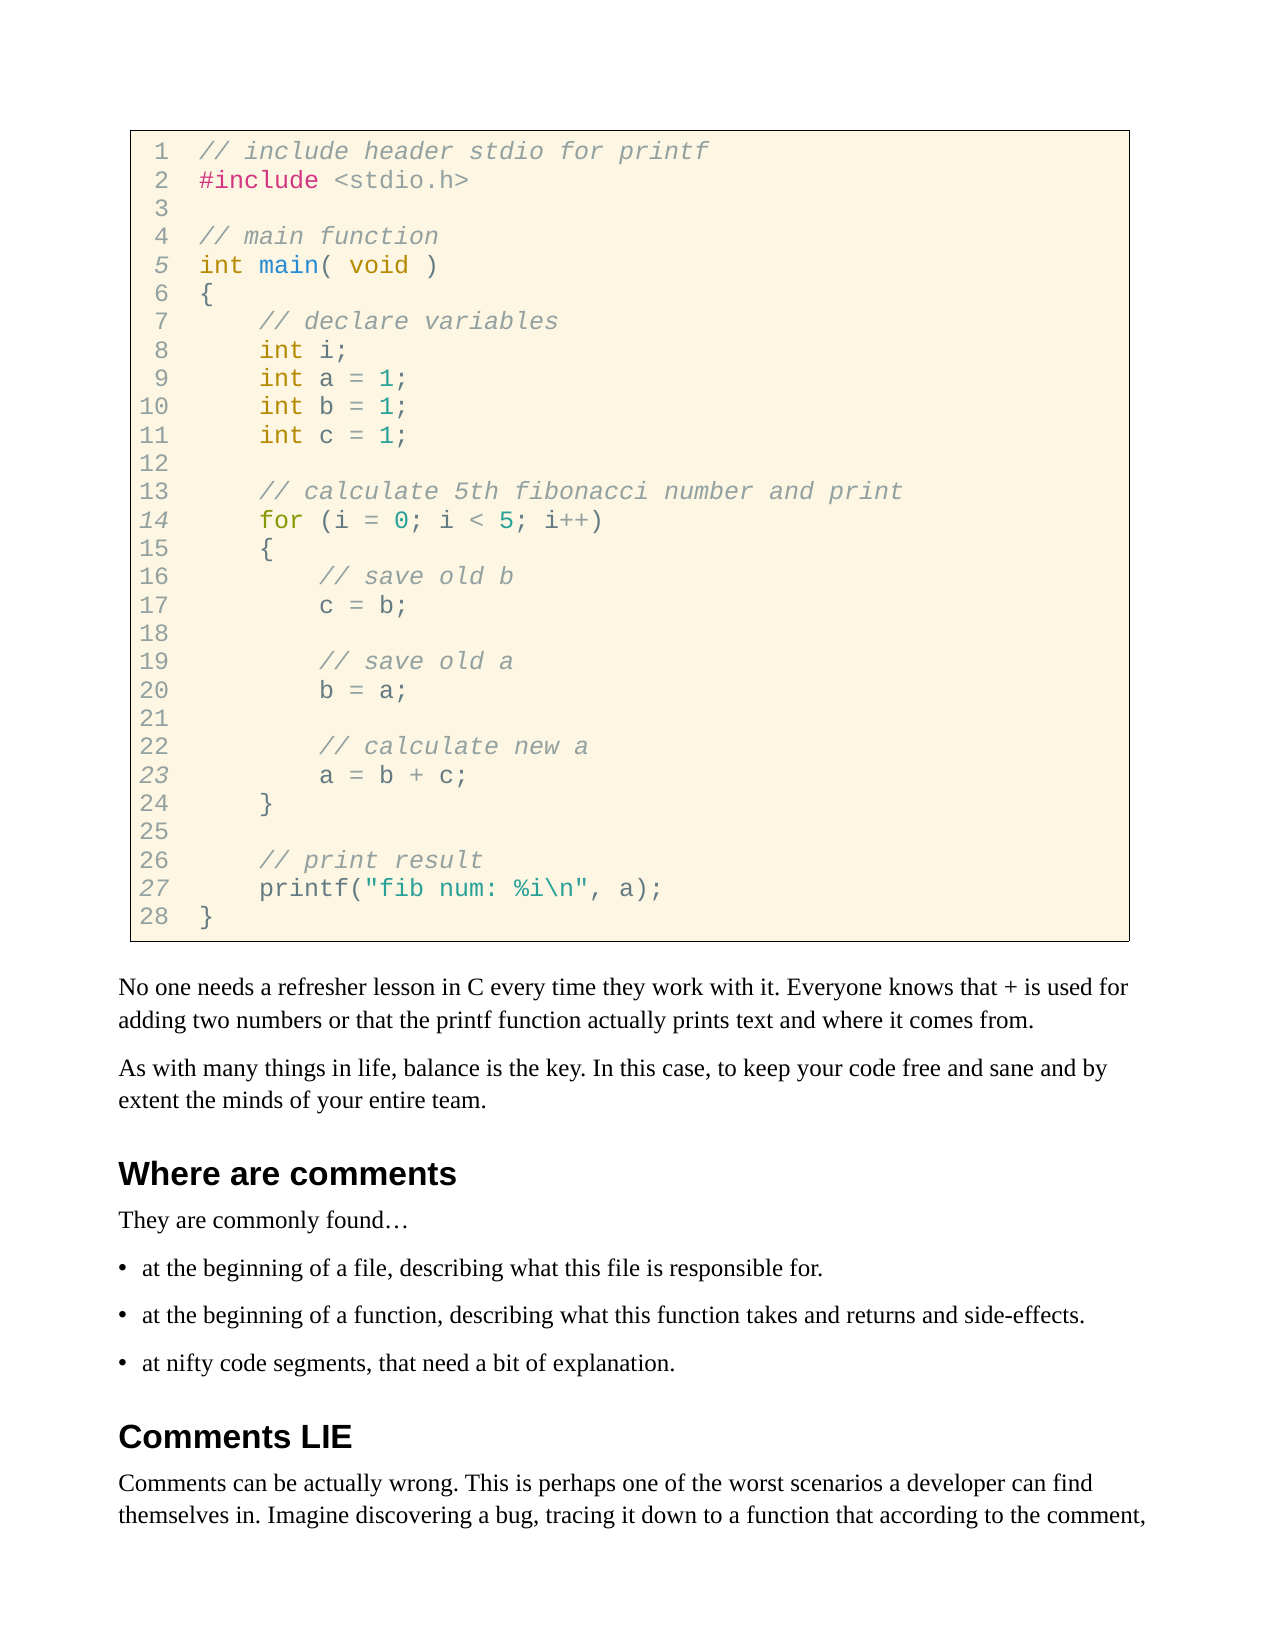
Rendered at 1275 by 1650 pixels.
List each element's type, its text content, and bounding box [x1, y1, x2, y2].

text 21 [139, 706, 1120, 734]
text 22 // calculate new a [139, 734, 1120, 762]
text 23 a = b + c; [139, 762, 1120, 791]
list at the beginning of a function, describing what this function takes and returns and side-effects. [118, 1300, 1157, 1329]
text No one needs a refresher lesson in C every time they work with it. Everyone knows that + is used for adding two numbers or that the printf function actually prints text and where it comes from. [118, 972, 1157, 1034]
text 20 b = a; [139, 677, 1120, 706]
text 18 [139, 621, 1120, 649]
text 1 // include header stdio for printf [139, 139, 1120, 167]
text 28 } [139, 904, 1120, 932]
text 5 int main( void ) [139, 252, 1120, 281]
text 9 int a = 1; [139, 366, 1120, 394]
text 10 int b = 1; [139, 394, 1120, 422]
text 27 printf("fib num: %i\n", a); [139, 876, 1120, 904]
text 2 #include <stdio.h> [139, 167, 1120, 196]
text They are commonly found… [118, 1205, 1157, 1234]
text 25 [139, 819, 1120, 847]
text As with many things in life, balance is the key. In this case, to keep your code free and sane and by extent the minds of your entire team. [118, 1053, 1157, 1114]
text 11 int c = 1; [139, 422, 1120, 451]
text 14 for (i = 0; i < 5; i++) [139, 507, 1120, 536]
text 3 [139, 196, 1120, 224]
list at nifty code segments, that need a bit of explanation. [118, 1348, 1157, 1377]
subtitle Where are comments [118, 1154, 1157, 1193]
text 24 } [139, 791, 1120, 819]
text 15 { [139, 536, 1120, 564]
subtitle Comments LIE [118, 1416, 1157, 1455]
text 13 // calculate 5th fibonacci number and print [139, 479, 1120, 507]
text 4 // main function [139, 224, 1120, 252]
text 17 c = b; [139, 592, 1120, 621]
text 16 // save old b [139, 564, 1120, 592]
text 12 [139, 451, 1120, 479]
text 19 // save old a [139, 649, 1120, 677]
text 26 // print result [139, 847, 1120, 876]
list at the beginning of a file, describing what this file is responsible for. [118, 1253, 1157, 1282]
text 6 { [139, 281, 1120, 309]
text 8 int i; [139, 337, 1120, 366]
text Comments can be actually wrong. This is perhaps one of the worst scenarios a developer can find themselves in. Imagine discovering a bug, tracing it down to a function that according to the comment, [118, 1468, 1157, 1529]
text 7 // declare variables [139, 309, 1120, 337]
